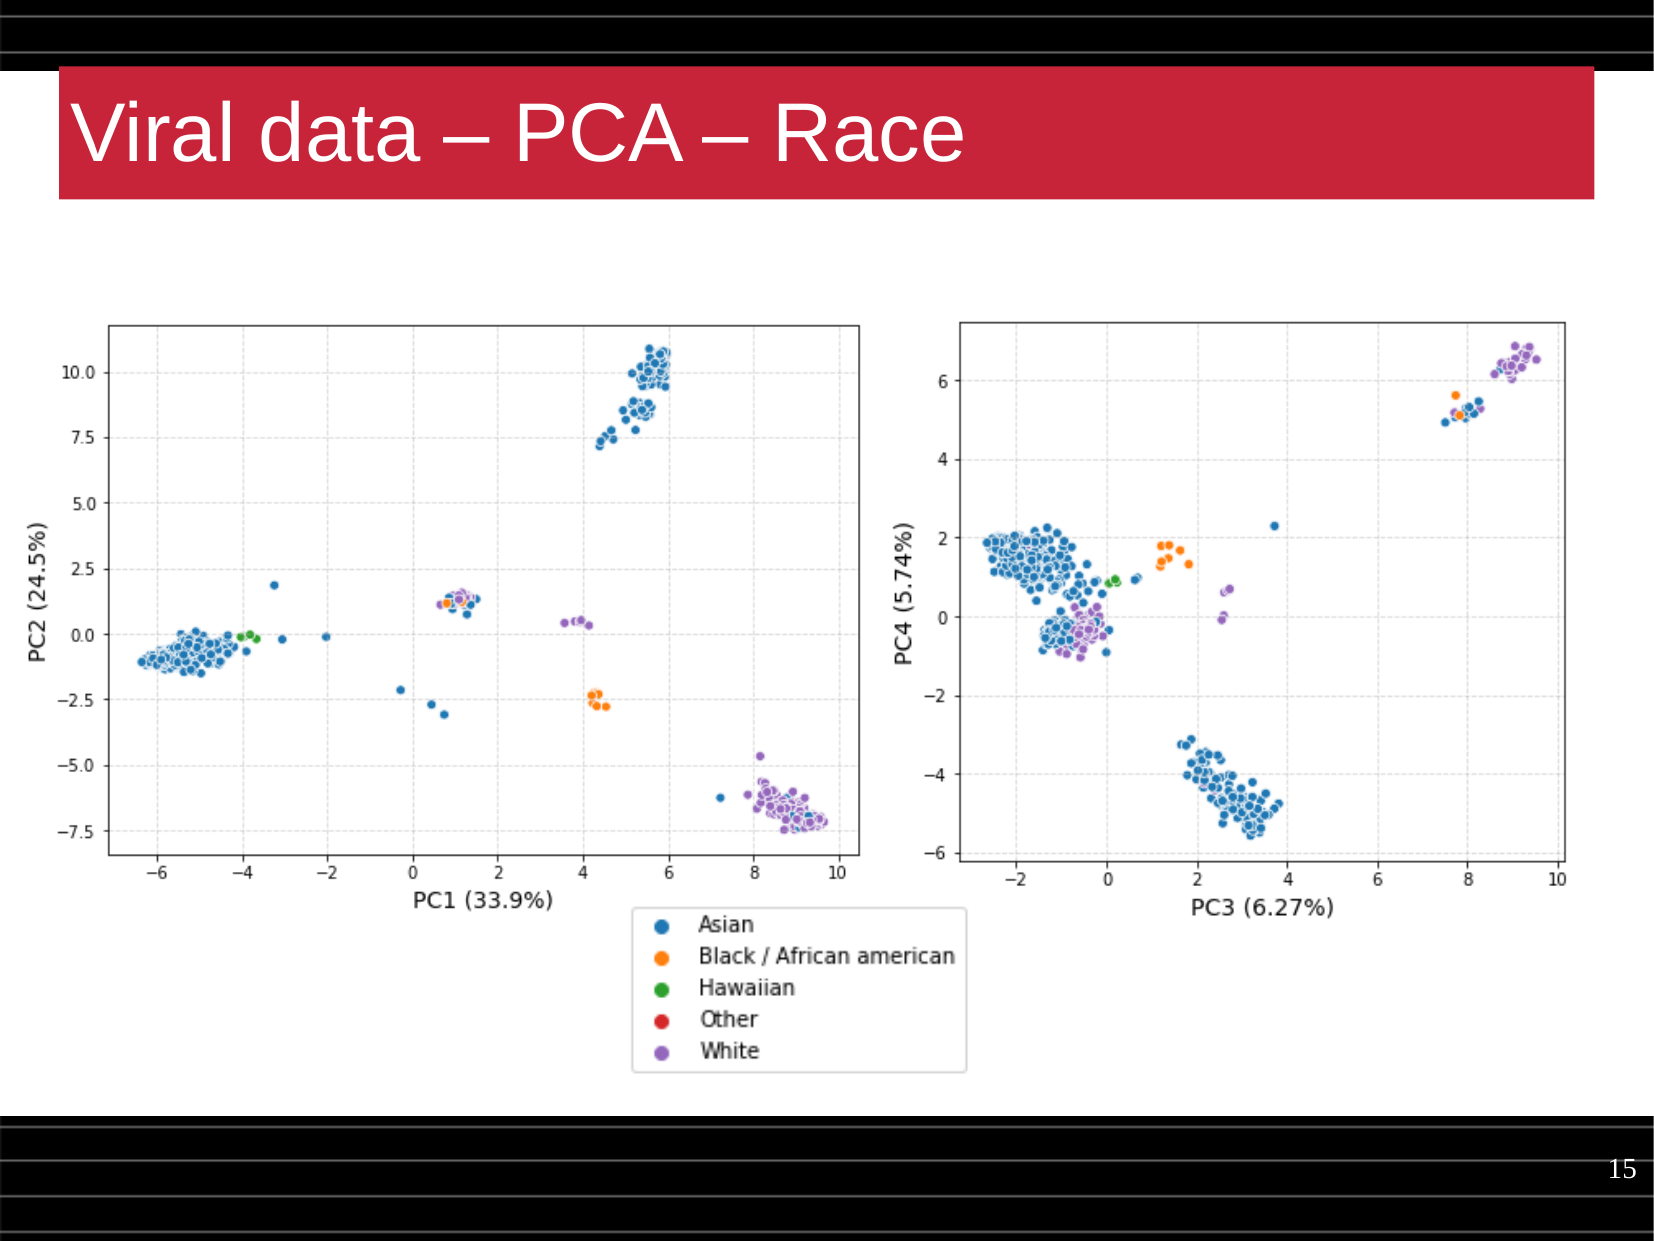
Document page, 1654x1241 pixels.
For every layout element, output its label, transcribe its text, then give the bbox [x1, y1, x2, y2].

title Viral data – PCA – Race [59, 66, 1595, 200]
picture [16, 309, 1586, 1096]
picture [0, 0, 1654, 71]
picture [0, 1116, 1654, 1241]
